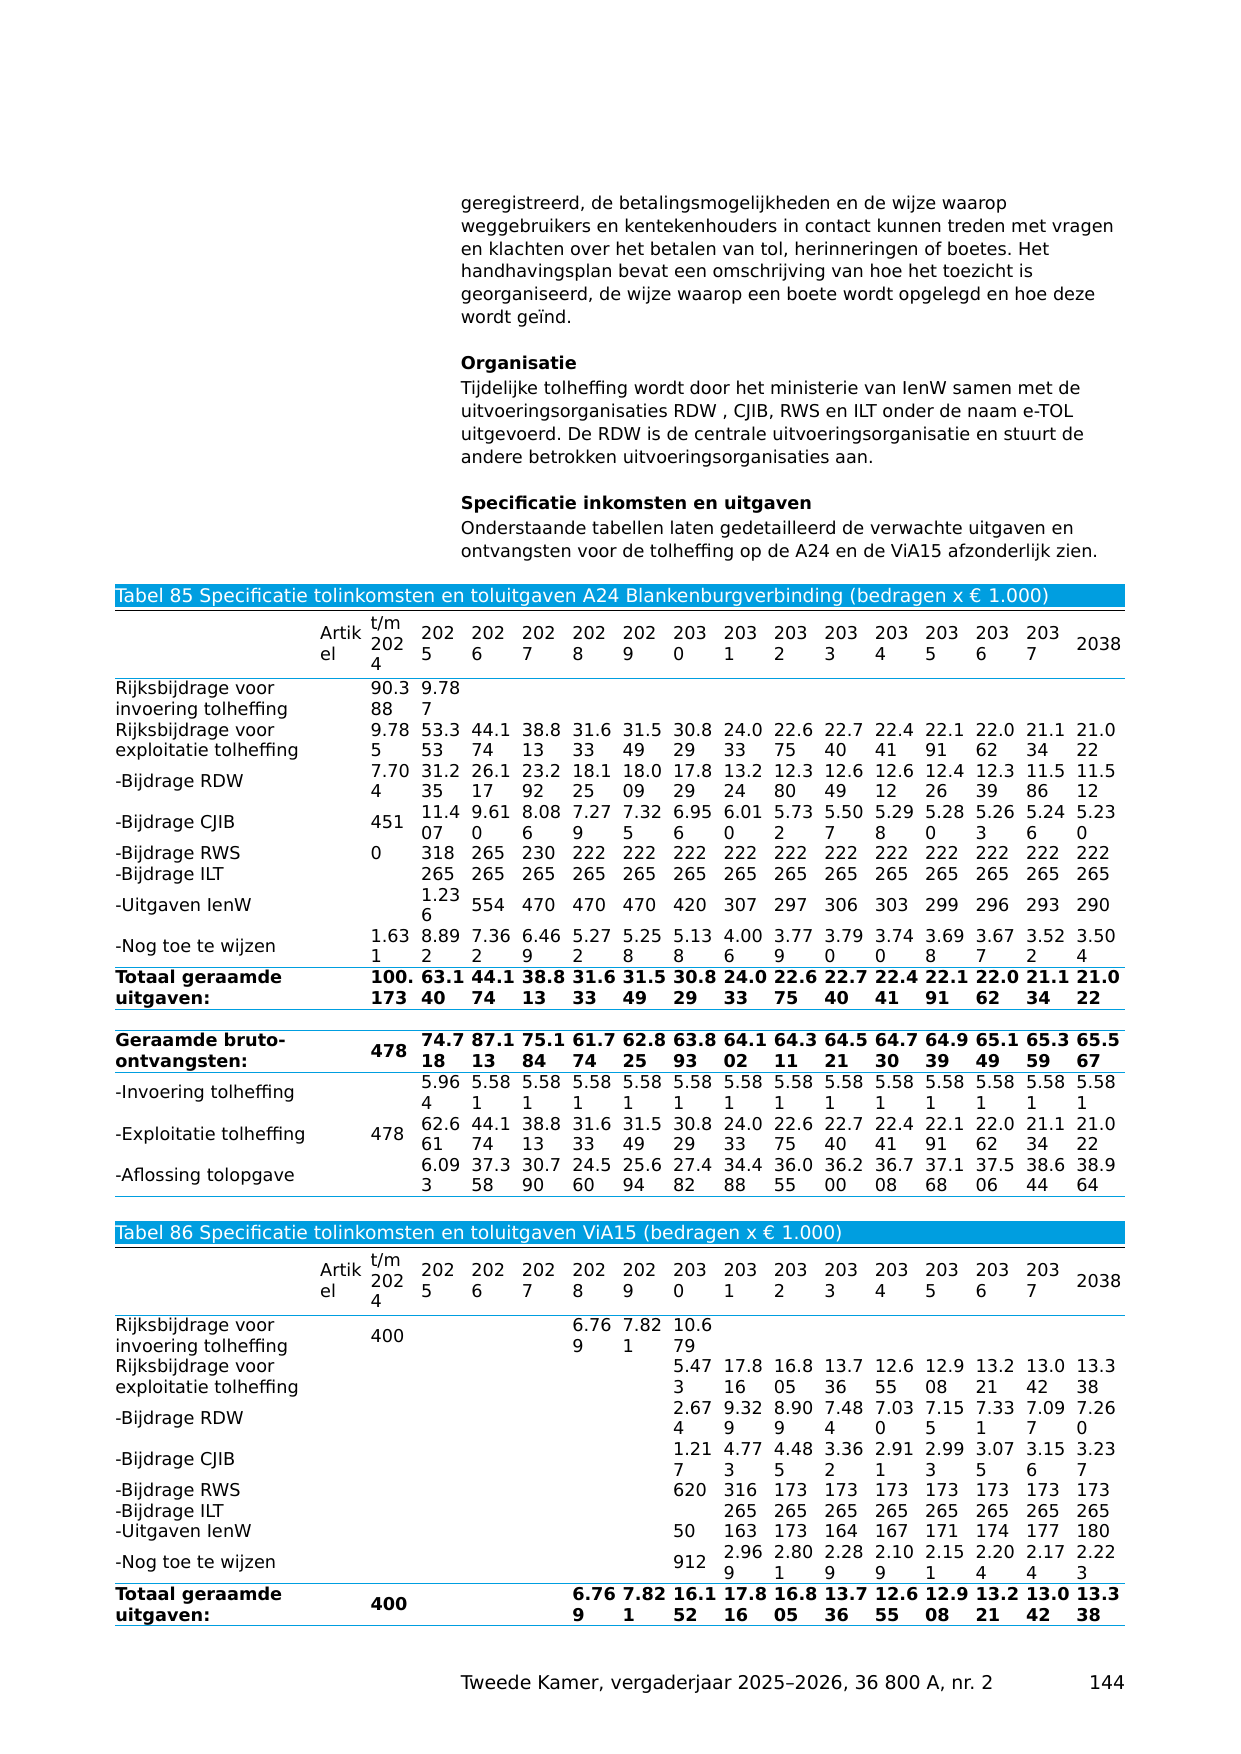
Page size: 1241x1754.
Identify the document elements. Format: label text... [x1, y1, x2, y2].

table_cell 5.272 [569, 926, 619, 967]
table_cell 2.289 [821, 1542, 872, 1583]
table_cell 16.805 [771, 1356, 821, 1398]
table_cell 6.769 [569, 1584, 619, 1625]
table_cell [317, 720, 367, 761]
table_cell 13.224 [720, 761, 771, 802]
table_cell 265 [872, 1501, 922, 1521]
table_cell 37.168 [922, 1155, 972, 1196]
table_cell Geraamde bruto-ontvangsten: [115, 1031, 317, 1072]
table_cell 31.633 [569, 1114, 619, 1155]
table_cell 87.113 [468, 1031, 519, 1072]
table_cell 65.149 [973, 1031, 1023, 1072]
table_cell [569, 1480, 619, 1501]
table_cell 16.152 [670, 1584, 720, 1625]
table_cell [368, 1155, 418, 1196]
table_cell [418, 1439, 468, 1480]
table_cell [519, 1010, 569, 1030]
table_cell 3.779 [771, 926, 821, 967]
table_cell 167 [872, 1521, 922, 1542]
text Onderstaande tabellen laten gedetailleerd de verwachte uitgaven en ontvangsten voor de tolheffing op de A24 en de ViA15 afzonderlijk zien. [461, 516, 1125, 562]
table_cell 222 [620, 843, 670, 864]
table_cell 620 [670, 1480, 720, 1501]
table_cell 13.338 [1073, 1584, 1125, 1625]
table_cell 100.173 [368, 968, 418, 1009]
table_cell 265 [468, 864, 519, 884]
table_cell [720, 1010, 771, 1030]
table_cell [317, 1521, 367, 1542]
table_cell [317, 1439, 367, 1480]
table_cell 22.740 [821, 1114, 872, 1155]
table_cell 470 [620, 885, 670, 926]
table_cell -Nog toe te wijzen [115, 926, 317, 967]
table_cell [368, 1521, 418, 1542]
table_cell [368, 1439, 418, 1480]
table_cell [922, 679, 972, 719]
table_cell 22.675 [771, 968, 821, 1009]
table_cell 27.482 [670, 1155, 720, 1196]
table_cell 22.740 [821, 720, 872, 761]
table_cell [569, 679, 619, 719]
table_cell [368, 864, 418, 884]
table_cell 36.055 [771, 1155, 821, 1196]
table_cell 171 [922, 1521, 972, 1542]
table_cell 9.329 [720, 1398, 771, 1439]
table_cell [519, 1398, 569, 1439]
table_cell [368, 1010, 418, 1030]
table_cell 173 [1023, 1480, 1073, 1501]
table_cell Rijksbijdrage voor invoering tolheffing [115, 1316, 317, 1356]
table_cell 12.380 [771, 761, 821, 802]
table_cell 222 [872, 843, 922, 864]
table_cell 173 [771, 1521, 821, 1542]
table_cell -Bijdrage RWS [115, 1480, 317, 1501]
table_cell 21.022 [1073, 1114, 1125, 1155]
table_cell 64.521 [821, 1031, 872, 1072]
table_cell 65.359 [1023, 1031, 1073, 1072]
table_cell 30.829 [670, 720, 720, 761]
table_cell 7.821 [620, 1584, 670, 1625]
table_cell 5.581 [821, 1073, 872, 1113]
table_cell 37.358 [468, 1155, 519, 1196]
table_cell 6.469 [519, 926, 569, 967]
table_cell [821, 679, 872, 719]
table_cell 173 [922, 1480, 972, 1501]
table_cell 34.488 [720, 1155, 771, 1196]
table_cell 13.736 [821, 1356, 872, 1398]
table_cell [569, 1542, 619, 1583]
table_cell 8.086 [519, 802, 569, 843]
table_cell 5.258 [620, 926, 670, 967]
table_cell 554 [468, 885, 519, 926]
table_cell [569, 1439, 619, 1480]
table_cell -Exploitatie tolheffing [115, 1114, 317, 1155]
table_cell 265 [670, 864, 720, 884]
table_cell 10.679 [670, 1316, 720, 1356]
table_cell 163 [720, 1521, 771, 1542]
table_cell 2.109 [872, 1542, 922, 1583]
table_cell 22.441 [872, 968, 922, 1009]
table_cell 318 [418, 843, 468, 864]
table_cell [569, 1010, 619, 1030]
table_cell [418, 1584, 468, 1625]
table_cell 5.507 [821, 802, 872, 843]
table_cell 3.698 [922, 926, 972, 967]
table_cell 9.787 [418, 679, 468, 719]
table_cell [620, 1398, 670, 1439]
table_cell [973, 679, 1023, 719]
table_cell 13.042 [1023, 1584, 1073, 1625]
table_cell 293 [1023, 885, 1073, 926]
table_cell 7.704 [368, 761, 418, 802]
table_cell 265 [973, 1501, 1023, 1521]
table_cell 5.581 [771, 1073, 821, 1113]
table_cell 31.549 [620, 1114, 670, 1155]
table_cell 22.191 [922, 720, 972, 761]
table_cell -Nog toe te wijzen [115, 1542, 317, 1583]
table_cell [468, 1439, 519, 1480]
table_cell 62.825 [620, 1031, 670, 1072]
table_cell 22.675 [771, 720, 821, 761]
table_cell 3.504 [1073, 926, 1125, 967]
table_cell 2031 [720, 1248, 771, 1315]
table_cell 2035 [922, 1248, 972, 1315]
table_cell [519, 1521, 569, 1542]
table_cell 6.010 [720, 802, 771, 843]
table_cell 2.911 [872, 1439, 922, 1480]
table_cell 3.362 [821, 1439, 872, 1480]
table_cell [468, 1010, 519, 1030]
table_cell 299 [922, 885, 972, 926]
table_cell 31.549 [620, 968, 670, 1009]
table_cell 17.829 [670, 761, 720, 802]
table_cell 303 [872, 885, 922, 926]
table_cell [317, 1480, 367, 1501]
table_cell [872, 1010, 922, 1030]
table_cell [368, 1542, 418, 1583]
table_cell [821, 1010, 872, 1030]
table_cell [569, 1398, 619, 1439]
table_cell Totaal geraamde uitgaven: [115, 1584, 317, 1625]
table_cell 3.075 [973, 1439, 1023, 1480]
table_cell [1073, 1010, 1125, 1030]
table_cell 22.062 [973, 720, 1023, 761]
table_cell [418, 1356, 468, 1398]
table_cell 6.956 [670, 802, 720, 843]
table_cell [922, 1010, 972, 1030]
table_cell 3.790 [821, 926, 872, 967]
table_cell [368, 1480, 418, 1501]
table_cell 2031 [720, 611, 771, 678]
table_cell [317, 864, 367, 884]
table_cell 265 [1073, 864, 1125, 884]
table_cell 307 [720, 885, 771, 926]
table_cell 90.388 [368, 679, 418, 719]
table_cell 11.407 [418, 802, 468, 843]
table_cell [821, 1316, 872, 1356]
table_cell 265 [1023, 1501, 1073, 1521]
table_cell 7.030 [872, 1398, 922, 1439]
table_cell 222 [569, 843, 619, 864]
table_cell [418, 1398, 468, 1439]
table_cell 2035 [922, 611, 972, 678]
table_cell [317, 968, 367, 1009]
table_cell 22.740 [821, 968, 872, 1009]
table_cell [872, 679, 922, 719]
table_cell 24.033 [720, 1114, 771, 1155]
table_cell -Bijdrage CJIB [115, 802, 317, 843]
table_cell 7.325 [620, 802, 670, 843]
table_cell 2029 [620, 1248, 670, 1315]
table_cell 1.631 [368, 926, 418, 967]
table_cell 478 [368, 1114, 418, 1155]
table_cell 5.581 [670, 1073, 720, 1113]
table_cell -Invoering tolheffing [115, 1073, 317, 1113]
table_cell 6.769 [569, 1316, 619, 1356]
text Tijdelijke tolheffing wordt door het ministerie van IenW samen met de uitvoeringsorganisaties RDW , CJIB, RWS en ILT onder de naam e-TOL uitgevoerd. De RDW is de centrale uitvoeringsorganisatie en stuurt de andere betrokken uitvoeringsorganisaties aan. [461, 376, 1125, 468]
table_cell 21.022 [1073, 968, 1125, 1009]
table_cell [368, 1501, 418, 1521]
table_cell 173 [771, 1480, 821, 1501]
table_cell 174 [973, 1521, 1023, 1542]
table_cell 7.484 [821, 1398, 872, 1439]
table_cell 265 [620, 864, 670, 884]
table_cell 2034 [872, 1248, 922, 1315]
table_cell [620, 1521, 670, 1542]
table_cell [1073, 1316, 1125, 1356]
table_cell 64.939 [922, 1031, 972, 1072]
table_cell 2029 [620, 611, 670, 678]
table_cell 265 [418, 864, 468, 884]
table_cell [418, 1501, 468, 1521]
table_cell 12.655 [872, 1356, 922, 1398]
table_cell 478 [368, 1031, 418, 1072]
table_cell [317, 843, 367, 864]
table_cell 24.033 [720, 968, 771, 1009]
table_cell 2028 [569, 611, 619, 678]
table_cell [569, 1521, 619, 1542]
table_cell 3.740 [872, 926, 922, 967]
table_cell 21.022 [1073, 720, 1125, 761]
table_cell 38.964 [1073, 1155, 1125, 1196]
table_cell 38.813 [519, 720, 569, 761]
table_cell 265 [973, 864, 1023, 884]
table_cell 6.093 [418, 1155, 468, 1196]
table_cell 22.441 [872, 720, 922, 761]
table_cell 2033 [821, 611, 872, 678]
table_cell 44.174 [468, 720, 519, 761]
table_cell 16.805 [771, 1584, 821, 1625]
table_cell [620, 1480, 670, 1501]
table_cell 5.581 [1023, 1073, 1073, 1113]
table_cell 23.292 [519, 761, 569, 802]
table_cell [519, 1316, 569, 1356]
table_cell [317, 1501, 367, 1521]
table_cell 13.736 [821, 1584, 872, 1625]
table_cell 12.908 [922, 1356, 972, 1398]
table_cell [519, 1480, 569, 1501]
table_cell [922, 1316, 972, 1356]
table_cell [468, 1521, 519, 1542]
table_cell [418, 1542, 468, 1583]
table_cell [317, 1316, 367, 1356]
table_cell 38.813 [519, 968, 569, 1009]
table_cell [468, 1356, 519, 1398]
table_cell Artikel [317, 611, 367, 678]
table_cell 75.184 [519, 1031, 569, 1072]
table_cell 5.581 [872, 1073, 922, 1113]
table_cell -Uitgaven IenW [115, 1521, 317, 1542]
table_cell Rijksbijdrage voor invoering tolheffing [115, 679, 317, 719]
table_cell 173 [1073, 1480, 1125, 1501]
table_cell 2032 [771, 1248, 821, 1315]
table_cell Totaal geraamde uitgaven: [115, 968, 317, 1009]
table_cell 53.353 [418, 720, 468, 761]
table_cell [468, 1501, 519, 1521]
table_cell 31.633 [569, 968, 619, 1009]
table_cell 22.441 [872, 1114, 922, 1155]
table_cell [1023, 1316, 1073, 1356]
table_cell [317, 1073, 367, 1113]
table_cell [973, 1010, 1023, 1030]
table_cell 222 [1073, 843, 1125, 864]
table_cell 265 [922, 1501, 972, 1521]
table_cell 5.581 [973, 1073, 1023, 1113]
table_cell 2026 [468, 1248, 519, 1315]
table_cell [569, 1356, 619, 1398]
table_cell [317, 679, 367, 719]
table_cell [670, 1501, 720, 1521]
table_cell 7.279 [569, 802, 619, 843]
table_cell 2036 [973, 611, 1023, 678]
table_cell [720, 1316, 771, 1356]
table_cell [519, 1584, 569, 1625]
table_cell 2038 [1073, 1248, 1125, 1315]
table_cell 7.362 [468, 926, 519, 967]
table_cell 265 [1073, 1501, 1125, 1521]
table_cell 2.223 [1073, 1542, 1125, 1583]
table_cell -Bijdrage CJIB [115, 1439, 317, 1480]
table_cell 177 [1023, 1521, 1073, 1542]
table_cell 7.155 [922, 1398, 972, 1439]
table_cell 64.730 [872, 1031, 922, 1072]
table_cell 5.138 [670, 926, 720, 967]
table_cell 470 [519, 885, 569, 926]
text Organisatie [461, 351, 1125, 374]
table_cell [317, 1155, 367, 1196]
table_cell [317, 1114, 367, 1155]
table_cell 17.816 [720, 1356, 771, 1398]
table_cell [519, 1501, 569, 1521]
table_cell 2.174 [1023, 1542, 1073, 1583]
table_cell [317, 761, 367, 802]
table_cell 5.280 [922, 802, 972, 843]
table_cell 36.200 [821, 1155, 872, 1196]
table_cell -Bijdrage RWS [115, 843, 317, 864]
table_cell 222 [771, 843, 821, 864]
table_cell 3.237 [1073, 1439, 1125, 1480]
table_cell 400 [368, 1316, 418, 1356]
table_cell [620, 1010, 670, 1030]
table_cell 13.221 [973, 1584, 1023, 1625]
table_cell 38.644 [1023, 1155, 1073, 1196]
table_cell 2.969 [720, 1542, 771, 1583]
table_cell 2028 [569, 1248, 619, 1315]
table_cell [368, 1073, 418, 1113]
table_cell 5.581 [620, 1073, 670, 1113]
table_cell [670, 1010, 720, 1030]
table_cell [115, 611, 317, 678]
table_cell [569, 1501, 619, 1521]
table_cell 2033 [821, 1248, 872, 1315]
table_cell 2026 [468, 611, 519, 678]
table_cell 222 [973, 843, 1023, 864]
table_cell 22.062 [973, 1114, 1023, 1155]
table_cell [317, 1398, 367, 1439]
table_cell 265 [1023, 864, 1073, 884]
table_cell 1.217 [670, 1439, 720, 1480]
table_cell 7.097 [1023, 1398, 1073, 1439]
table_cell [872, 1316, 922, 1356]
table_cell 12.339 [973, 761, 1023, 802]
table_cell 44.174 [468, 968, 519, 1009]
table_cell 296 [973, 885, 1023, 926]
table_cell 37.506 [973, 1155, 1023, 1196]
table_cell 50 [670, 1521, 720, 1542]
table_cell [670, 679, 720, 719]
table_cell [317, 885, 367, 926]
table_cell 230 [519, 843, 569, 864]
table_cell 65.567 [1073, 1031, 1125, 1072]
table_cell 21.134 [1023, 720, 1073, 761]
table_cell 8.892 [418, 926, 468, 967]
table_cell 265 [922, 864, 972, 884]
table_cell 18.009 [620, 761, 670, 802]
table_cell 222 [1023, 843, 1073, 864]
table_cell 5.473 [670, 1356, 720, 1398]
table_cell 38.813 [519, 1114, 569, 1155]
table_cell 74.718 [418, 1031, 468, 1072]
text geregistreerd, de betalingsmogelĳkheden en de wĳze waarop weggebruikers en kentekenhouders in contact kunnen treden met vragen en klachten over het betalen van tol, herinneringen of boetes. Het handhavingsplan bevat een omschrĳving van hoe het toezicht is georganiseerd, de wĳze waarop een boete wordt opgelegd en hoe deze wordt geïnd. [461, 191, 1125, 328]
table_cell 7.331 [973, 1398, 1023, 1439]
table_cell 4.006 [720, 926, 771, 967]
table_cell 64.311 [771, 1031, 821, 1072]
table_cell Artikel [317, 1248, 367, 1315]
table_cell 316 [720, 1480, 771, 1501]
table_cell [368, 1398, 418, 1439]
table_cell 24.033 [720, 720, 771, 761]
table_cell 265 [771, 1501, 821, 1521]
table_cell 21.134 [1023, 1114, 1073, 1155]
table_cell 265 [872, 864, 922, 884]
table_cell 265 [771, 864, 821, 884]
table_cell Rijksbijdrage voor exploitatie tolheffing [115, 720, 317, 761]
table_cell t/m 2024 [368, 611, 418, 678]
table_cell 2025 [418, 1248, 468, 1315]
table_cell 7.821 [620, 1316, 670, 1356]
table_cell [620, 1356, 670, 1398]
table_cell 2.674 [670, 1398, 720, 1439]
table_cell 3.156 [1023, 1439, 1073, 1480]
table_cell 5.581 [519, 1073, 569, 1113]
table_cell 13.221 [973, 1356, 1023, 1398]
table_cell 222 [922, 843, 972, 864]
table_cell 30.829 [670, 1114, 720, 1155]
table_cell 265 [519, 864, 569, 884]
table_cell 222 [821, 843, 872, 864]
table_cell 13.042 [1023, 1356, 1073, 1398]
table_cell 26.117 [468, 761, 519, 802]
table_cell 12.908 [922, 1584, 972, 1625]
table_cell [468, 1316, 519, 1356]
table_cell [418, 1480, 468, 1501]
table_cell [317, 1542, 367, 1583]
table_cell 290 [1073, 885, 1125, 926]
table_cell 912 [670, 1542, 720, 1583]
table_cell [317, 1584, 367, 1625]
table_cell 5.581 [1073, 1073, 1125, 1113]
table_cell 7.260 [1073, 1398, 1125, 1439]
table_cell [519, 1356, 569, 1398]
table_cell 2.151 [922, 1542, 972, 1583]
table_cell 265 [720, 1501, 771, 1521]
table_cell 0 [368, 843, 418, 864]
table_cell 265 [720, 864, 771, 884]
table_cell 31.549 [620, 720, 670, 761]
table_cell [1073, 679, 1125, 719]
table_cell 470 [569, 885, 619, 926]
table_cell 173 [821, 1480, 872, 1501]
table_cell 2030 [670, 1248, 720, 1315]
table_cell 61.774 [569, 1031, 619, 1072]
table_cell -Aflossing tolopgave [115, 1155, 317, 1196]
table_cell 5.246 [1023, 802, 1073, 843]
table_cell 2.801 [771, 1542, 821, 1583]
table_cell Rijksbijdrage voor exploitatie tolheffing [115, 1356, 317, 1398]
table_cell 11.512 [1073, 761, 1125, 802]
table_cell 8.909 [771, 1398, 821, 1439]
table_cell 2027 [519, 611, 569, 678]
table_cell 2030 [670, 611, 720, 678]
table_cell [468, 1584, 519, 1625]
table_cell 2.204 [973, 1542, 1023, 1583]
table_cell 62.661 [418, 1114, 468, 1155]
table_cell [418, 1010, 468, 1030]
table_cell 5.581 [720, 1073, 771, 1113]
table_cell 451 [368, 802, 418, 843]
table_cell [418, 1521, 468, 1542]
table_cell 4.773 [720, 1439, 771, 1480]
table_cell 18.125 [569, 761, 619, 802]
table_cell -Bijdrage ILT [115, 1501, 317, 1521]
table_cell [317, 802, 367, 843]
table_cell 22.191 [922, 1114, 972, 1155]
table_cell 173 [872, 1480, 922, 1501]
table_cell [317, 1356, 367, 1398]
table_cell -Bijdrage RDW [115, 1398, 317, 1439]
table_cell 64.102 [720, 1031, 771, 1072]
table_cell 44.174 [468, 1114, 519, 1155]
table_cell 2032 [771, 611, 821, 678]
table_cell 5.581 [468, 1073, 519, 1113]
table_cell 30.829 [670, 968, 720, 1009]
table_cell 31.235 [418, 761, 468, 802]
table_cell 2027 [519, 1248, 569, 1315]
table_cell [519, 679, 569, 719]
table_cell 2037 [1023, 611, 1073, 678]
table_cell 63.893 [670, 1031, 720, 1072]
table_cell 5.964 [418, 1073, 468, 1113]
table_cell 17.816 [720, 1584, 771, 1625]
table_cell [620, 1542, 670, 1583]
table_cell [1023, 679, 1073, 719]
table_cell 30.790 [519, 1155, 569, 1196]
table_cell [620, 679, 670, 719]
table_cell [720, 679, 771, 719]
table_cell [468, 1398, 519, 1439]
table_cell 265 [821, 1501, 872, 1521]
table_cell -Bijdrage ILT [115, 864, 317, 884]
table_cell 306 [821, 885, 872, 926]
table_cell 2.993 [922, 1439, 972, 1480]
table_cell [771, 679, 821, 719]
table_cell 2037 [1023, 1248, 1073, 1315]
table_cell 180 [1073, 1521, 1125, 1542]
table_cell 24.560 [569, 1155, 619, 1196]
table_cell 3.677 [973, 926, 1023, 967]
table_cell 2036 [973, 1248, 1023, 1315]
table_cell 173 [973, 1480, 1023, 1501]
table_cell 3.522 [1023, 926, 1073, 967]
table_cell 22.675 [771, 1114, 821, 1155]
table_cell 2038 [1073, 611, 1125, 678]
table_cell 12.426 [922, 761, 972, 802]
table_cell 400 [368, 1584, 418, 1625]
table_cell [1023, 1010, 1073, 1030]
table_cell 11.586 [1023, 761, 1073, 802]
table_cell [519, 1542, 569, 1583]
table_cell 297 [771, 885, 821, 926]
table_cell 25.694 [620, 1155, 670, 1196]
table_cell 2025 [418, 611, 468, 678]
table_cell 5.263 [973, 802, 1023, 843]
table_cell [620, 1439, 670, 1480]
table_cell 9.785 [368, 720, 418, 761]
table_cell [317, 1010, 367, 1030]
table_cell 5.581 [922, 1073, 972, 1113]
table_cell [468, 1542, 519, 1583]
table_cell -Uitgaven IenW [115, 885, 317, 926]
table_cell [368, 1356, 418, 1398]
table_cell 265 [569, 864, 619, 884]
table_cell 22.191 [922, 968, 972, 1009]
table_cell 12.612 [872, 761, 922, 802]
table_cell [468, 1480, 519, 1501]
table_cell 265 [468, 843, 519, 864]
table_cell [368, 885, 418, 926]
table_cell 1.236 [418, 885, 468, 926]
table_cell 12.649 [821, 761, 872, 802]
table_cell 5.298 [872, 802, 922, 843]
table_cell 36.708 [872, 1155, 922, 1196]
table_cell t/m 2024 [368, 1248, 418, 1315]
table_cell 5.581 [569, 1073, 619, 1113]
table_cell [620, 1501, 670, 1521]
text Specificatie inkomsten en uitgaven [461, 491, 1125, 514]
table_cell [519, 1439, 569, 1480]
table_cell 2034 [872, 611, 922, 678]
table_cell 265 [821, 864, 872, 884]
table_cell 222 [720, 843, 771, 864]
table_cell [771, 1316, 821, 1356]
table_cell 5.230 [1073, 802, 1125, 843]
table_cell [317, 926, 367, 967]
table_cell [115, 1010, 317, 1030]
table_cell -Bijdrage RDW [115, 761, 317, 802]
table_cell 31.633 [569, 720, 619, 761]
table_cell [418, 1316, 468, 1356]
table_cell 420 [670, 885, 720, 926]
table_cell [468, 679, 519, 719]
table_cell 12.655 [872, 1584, 922, 1625]
table_cell 21.134 [1023, 968, 1073, 1009]
table_cell [115, 1248, 317, 1315]
table_cell 5.732 [771, 802, 821, 843]
table_cell 164 [821, 1521, 872, 1542]
table_cell 4.485 [771, 1439, 821, 1480]
table_cell [973, 1316, 1023, 1356]
table_cell 22.062 [973, 968, 1023, 1009]
table_cell 13.338 [1073, 1356, 1125, 1398]
table_cell 9.610 [468, 802, 519, 843]
table_cell 63.140 [418, 968, 468, 1009]
table_cell [771, 1010, 821, 1030]
table_cell 222 [670, 843, 720, 864]
table_cell [317, 1031, 367, 1072]
